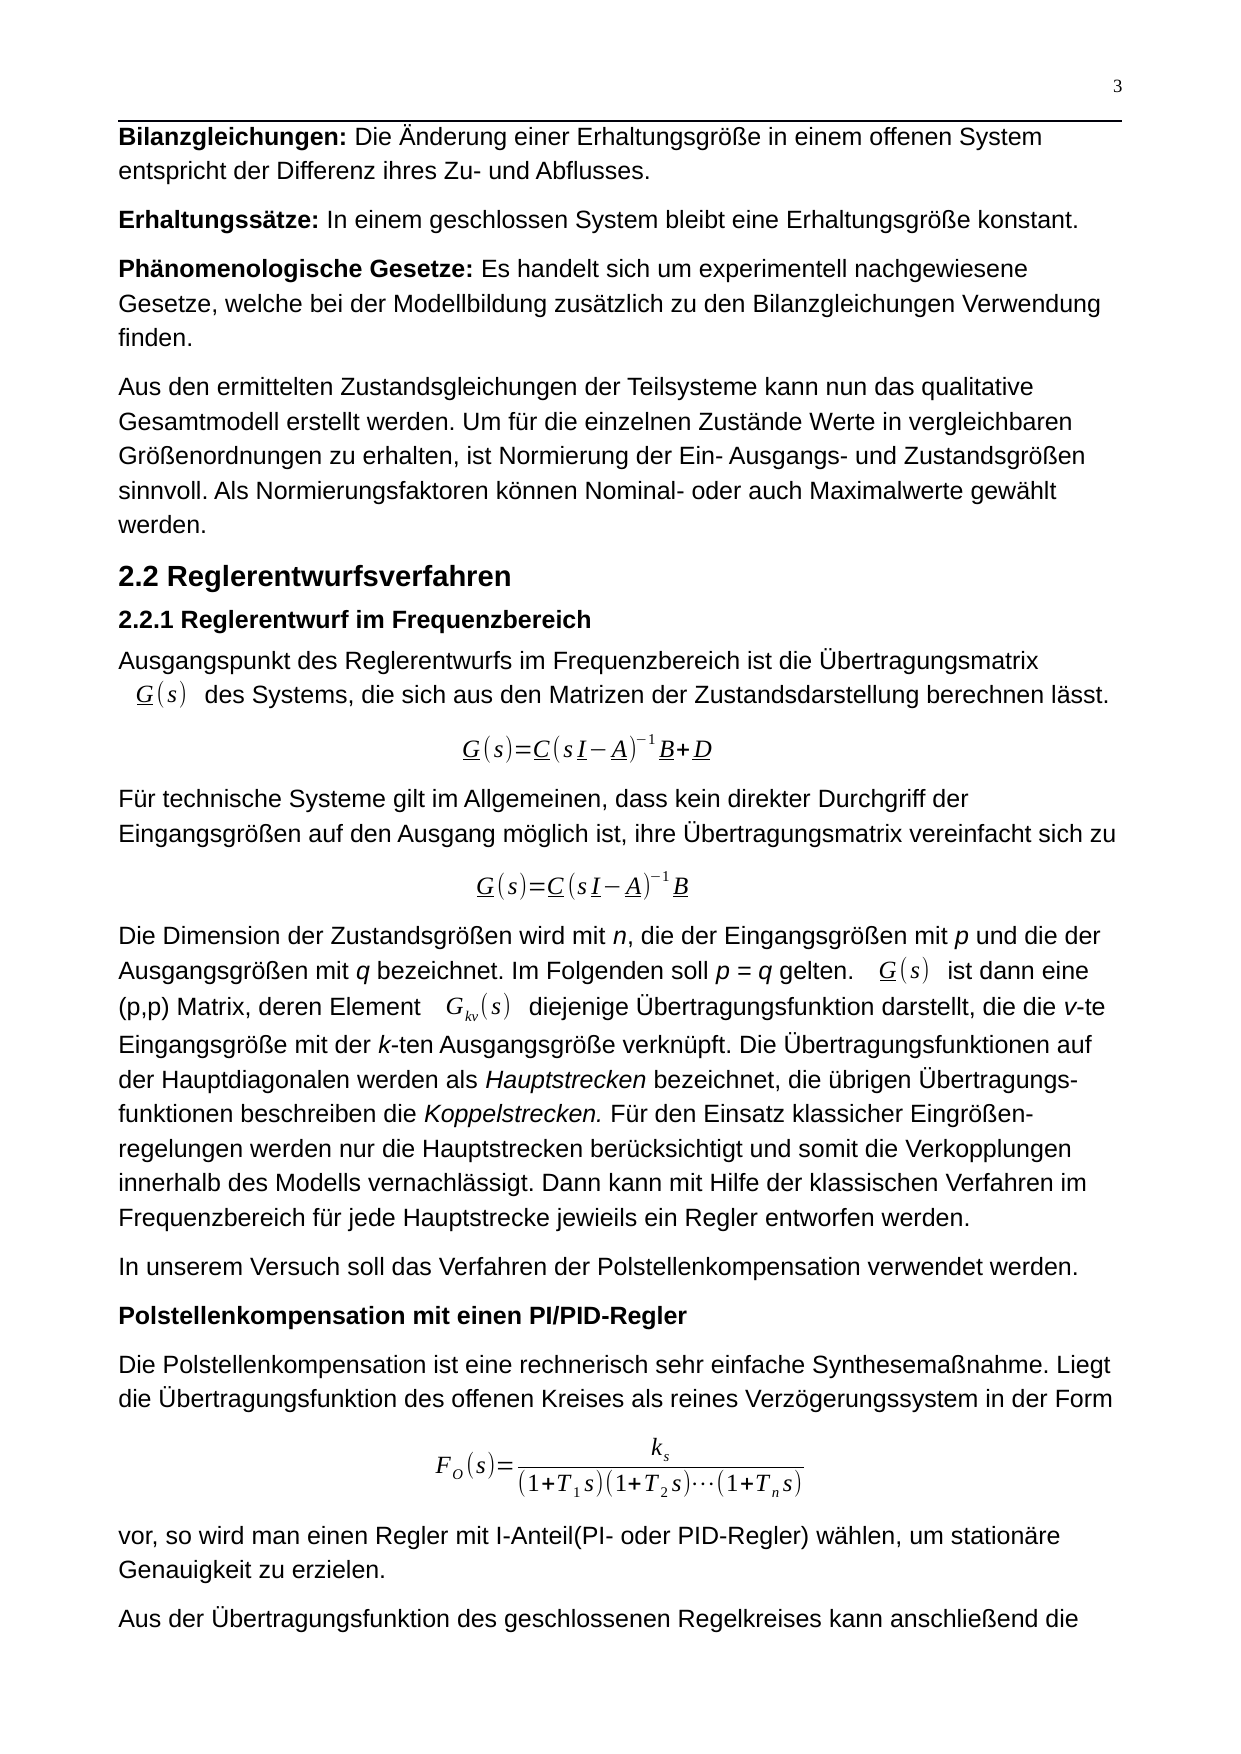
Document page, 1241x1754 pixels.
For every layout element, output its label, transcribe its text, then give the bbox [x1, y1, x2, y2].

text Ausgangspunkt des Reglerentwurfs im Frequenzbereich ist die Übertragungsmatrix des Systems, die sich aus den Matrizen der Zustandsdarstellung berechnen lässt. [118, 646, 1122, 711]
text Für technische Systeme gilt im Allgemeinen, dass kein direkter Durchgriff der Eingangsgrößen auf den Ausgang möglich ist, ihre Übertragungsmatrix vereinfacht sich zu [118, 784, 1122, 847]
text Bilanzgleichungen: Die Änderung einer Erhaltungsgröße in einem offenen System entspricht der Differenz ihres Zu- und Abflusses. [118, 122, 1122, 185]
text Die Dimension der Zustandsgrößen wird mit n, die der Eingangsgrößen mit p und die der Ausgangsgrößen mit q bezeichnet. Im Folgenden soll p = q gelten. ist dann eine (p,p) Matrix, deren Element diejenige Übertragungsfunktion darstellt, die die v-te Eingangsgröße mit der k-ten Ausgangsgröße verknüpft. Die Übertragungsfunktionen auf der Hauptdiagonalen werden als Hauptstrecken bezeichnet, die übrigen Übertragungs-funktionen beschreiben die Koppelstrecken. Für den Einsatz klassicher Eingrößen-regelungen werden nur die Hauptstrecken berücksichtigt und somit die Verkopplungen innerhalb des Modells vernachlässigt. Dann kann mit Hilfe der klassischen Verfahren im Frequenzbereich für jede Hauptstrecke jewieils ein Regler entworfen werden. [118, 921, 1122, 1231]
title 2.2.1 Reglerentwurf im Frequenzbereich [118, 605, 1122, 634]
text Erhaltungssätze: In einem geschlossen System bleibt eine Erhaltungsgröße konstant. [118, 205, 1122, 234]
title 2.2 Reglerentwurfsverfahren [118, 559, 1122, 593]
text Die Polstellenkompensation ist eine rechnerisch sehr einfache Synthesemaßnahme. Liegt die Übertragungsfunktion des offenen Kreises als reines Verzögerungssystem in der Form [118, 1350, 1122, 1413]
text vor, so wird man einen Regler mit I-Anteil(PI- oder PID-Regler) wählen, um stationäre Genauigkeit zu erzielen. [118, 1521, 1122, 1584]
text Polstellenkompensation mit einen PI/PID-Regler [118, 1301, 1122, 1329]
text Phänomenologische Gesetze: Es handelt sich um experimentell nachgewiesene Gesetze, welche bei der Modellbildung zusätzlich zu den Bilanzgleichungen Verwendung finden. [118, 254, 1122, 352]
text In unserem Versuch soll das Verfahren der Polstellenkompensation verwendet werden. [118, 1252, 1122, 1281]
text Aus den ermittelten Zustandsgleichungen der Teilsysteme kann nun das qualitative Gesamtmodell erstellt werden. Um für die einzelnen Zustände Werte in vergleichbaren Größenordnungen zu erhalten, ist Normierung der Ein- Ausgangs- und Zustandsgrößen sinnvoll. Als Normierungsfaktoren können Nominal- oder auch Maximalwerte gewählt werden. [118, 372, 1122, 539]
text Aus der Übertragungsfunktion des geschlossenen Regelkreises kann anschließend die [118, 1604, 1122, 1633]
